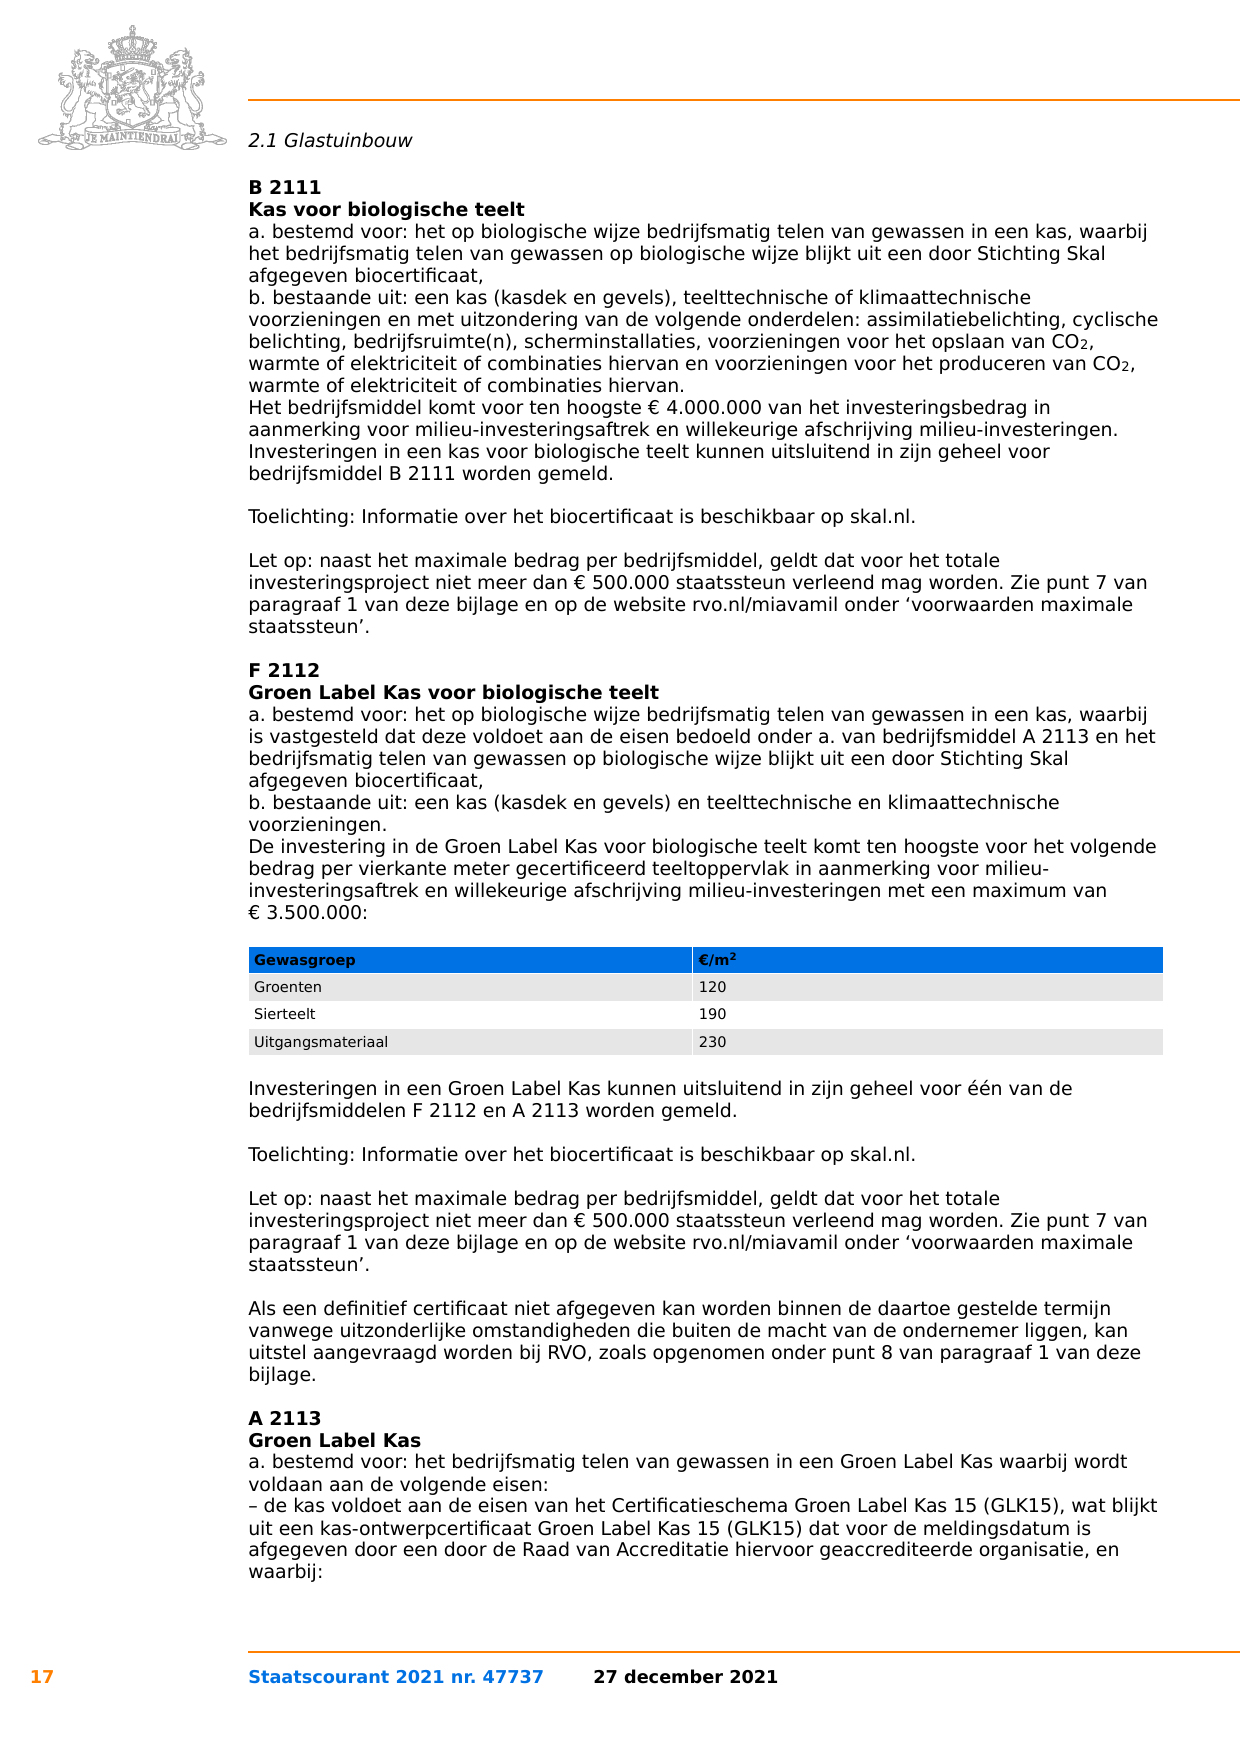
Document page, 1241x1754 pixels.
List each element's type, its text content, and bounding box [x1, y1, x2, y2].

text B 2111 [248, 177, 1163, 199]
text a. bestemd voor: het op biologische wijze bedrijfsmatig telen van gewassen in een kas, waarbij het bedrijfsmatig telen van gewassen op biologische wijze blijkt uit een door Stichting Skal afgegeven biocertificaat, [248, 221, 1163, 287]
text Investeringen in een kas voor biologische teelt kunnen uitsluitend in zijn geheel voor bedrijfsmiddel B 2111 worden gemeld. [248, 441, 1163, 484]
table_cell Groenten [249, 974, 692, 1001]
table_cell 120 [693, 974, 1163, 1001]
text Let op: naast het maximale bedrag per bedrijfsmiddel, geldt dat voor het totale investeringsproject niet meer dan € 500.000 staatssteun verleend mag worden. Zie punt 7 van paragraaf 1 van deze bijlage en op de website rvo.nl/miavamil onder ‘voorwaarden maximale staatssteun’. [248, 550, 1163, 638]
text Let op: naast het maximale bedrag per bedrijfsmiddel, geldt dat voor het totale investeringsproject niet meer dan € 500.000 staatssteun verleend mag worden. Zie punt 7 van paragraaf 1 van deze bijlage en op de website rvo.nl/miavamil onder ‘voorwaarden maximale staatssteun’. [248, 1188, 1163, 1276]
text De investering in de Groen Label Kas voor biologische teelt komt ten hoogste voor het volgende bedrag per vierkante meter gecertificeerd teeltoppervlak in aanmerking voor milieu-investeringsaftrek en willekeurige afschrijving milieu-investeringen met een maximum van € 3.500.000: [248, 836, 1163, 924]
subtitle 2.1 Glastuinbouw [248, 130, 1163, 152]
picture [38, 25, 227, 150]
text Als een definitief certificaat niet afgegeven kan worden binnen de daartoe gestelde termijn vanwege uitzonderlijke omstandigheden die buiten de macht van de ondernemer liggen, kan uitstel aangevraagd worden bij RVO, zoals opgenomen onder punt 8 van paragraaf 1 van deze bijlage. [248, 1298, 1163, 1386]
table_cell Uitgangsmateriaal [249, 1029, 692, 1055]
text A 2113 [248, 1407, 1163, 1429]
table_cell 190 [693, 1002, 1163, 1028]
text Groen Label Kas voor biologische teelt [248, 682, 1163, 704]
text Groen Label Kas [248, 1429, 1163, 1451]
text b. bestaande uit: een kas (kasdek en gevels) en teelttechnische en klimaattechnische voorzieningen. [248, 792, 1163, 836]
table_header €/m2 [693, 947, 1163, 973]
text a. bestemd voor: het bedrijfsmatig telen van gewassen in een Groen Label Kas waarbij wordt voldaan aan de volgende eisen: [248, 1451, 1163, 1495]
text a. bestemd voor: het op biologische wijze bedrijfsmatig telen van gewassen in een kas, waarbij is vastgesteld dat deze voldoet aan de eisen bedoeld onder a. van bedrijfsmiddel A 2113 en het bedrijfsmatig telen van gewassen op biologische wijze blijkt uit een door Stichting Skal afgegeven biocertificaat, [248, 704, 1163, 792]
text Het bedrijfsmiddel komt voor ten hoogste € 4.000.000 van het investeringsbedrag in aanmerking voor milieu-investeringsaftrek en willekeurige afschrijving milieu-investeringen. [248, 397, 1163, 441]
text Kas voor biologische teelt [248, 199, 1163, 221]
text Investeringen in een Groen Label Kas kunnen uitsluitend in zijn geheel voor één van de bedrijfsmiddelen F 2112 en A 2113 worden gemeld. [248, 1078, 1163, 1122]
text Toelichting: Informatie over het biocertificaat is beschikbaar op skal.nl. [248, 506, 1163, 528]
text – de kas voldoet aan de eisen van het Certificatieschema Groen Label Kas 15 (GLK15), wat blijkt uit een kas-ontwerpcertificaat Groen Label Kas 15 (GLK15) dat voor de meldingsdatum is afgegeven door een door de Raad van Accreditatie hiervoor geaccrediteerde organisatie, en waarbij: [248, 1495, 1163, 1583]
table_cell 230 [693, 1029, 1163, 1055]
text F 2112 [248, 660, 1163, 682]
table_cell Sierteelt [249, 1002, 692, 1028]
text b. bestaande uit: een kas (kasdek en gevels), teelttechnische of klimaattechnische voorzieningen en met uitzondering van de volgende onderdelen: assimilatiebelichting, cyclische belichting, bedrijfsruimte(n), scherminstallaties, voorzieningen voor het opslaan van CO2, warmte of elektriciteit of combinaties hiervan en voorzieningen voor het produceren van CO2, warmte of elektriciteit of combinaties hiervan. [248, 287, 1163, 397]
table_header Gewasgroep [249, 947, 692, 973]
text Toelichting: Informatie over het biocertificaat is beschikbaar op skal.nl. [248, 1144, 1163, 1166]
